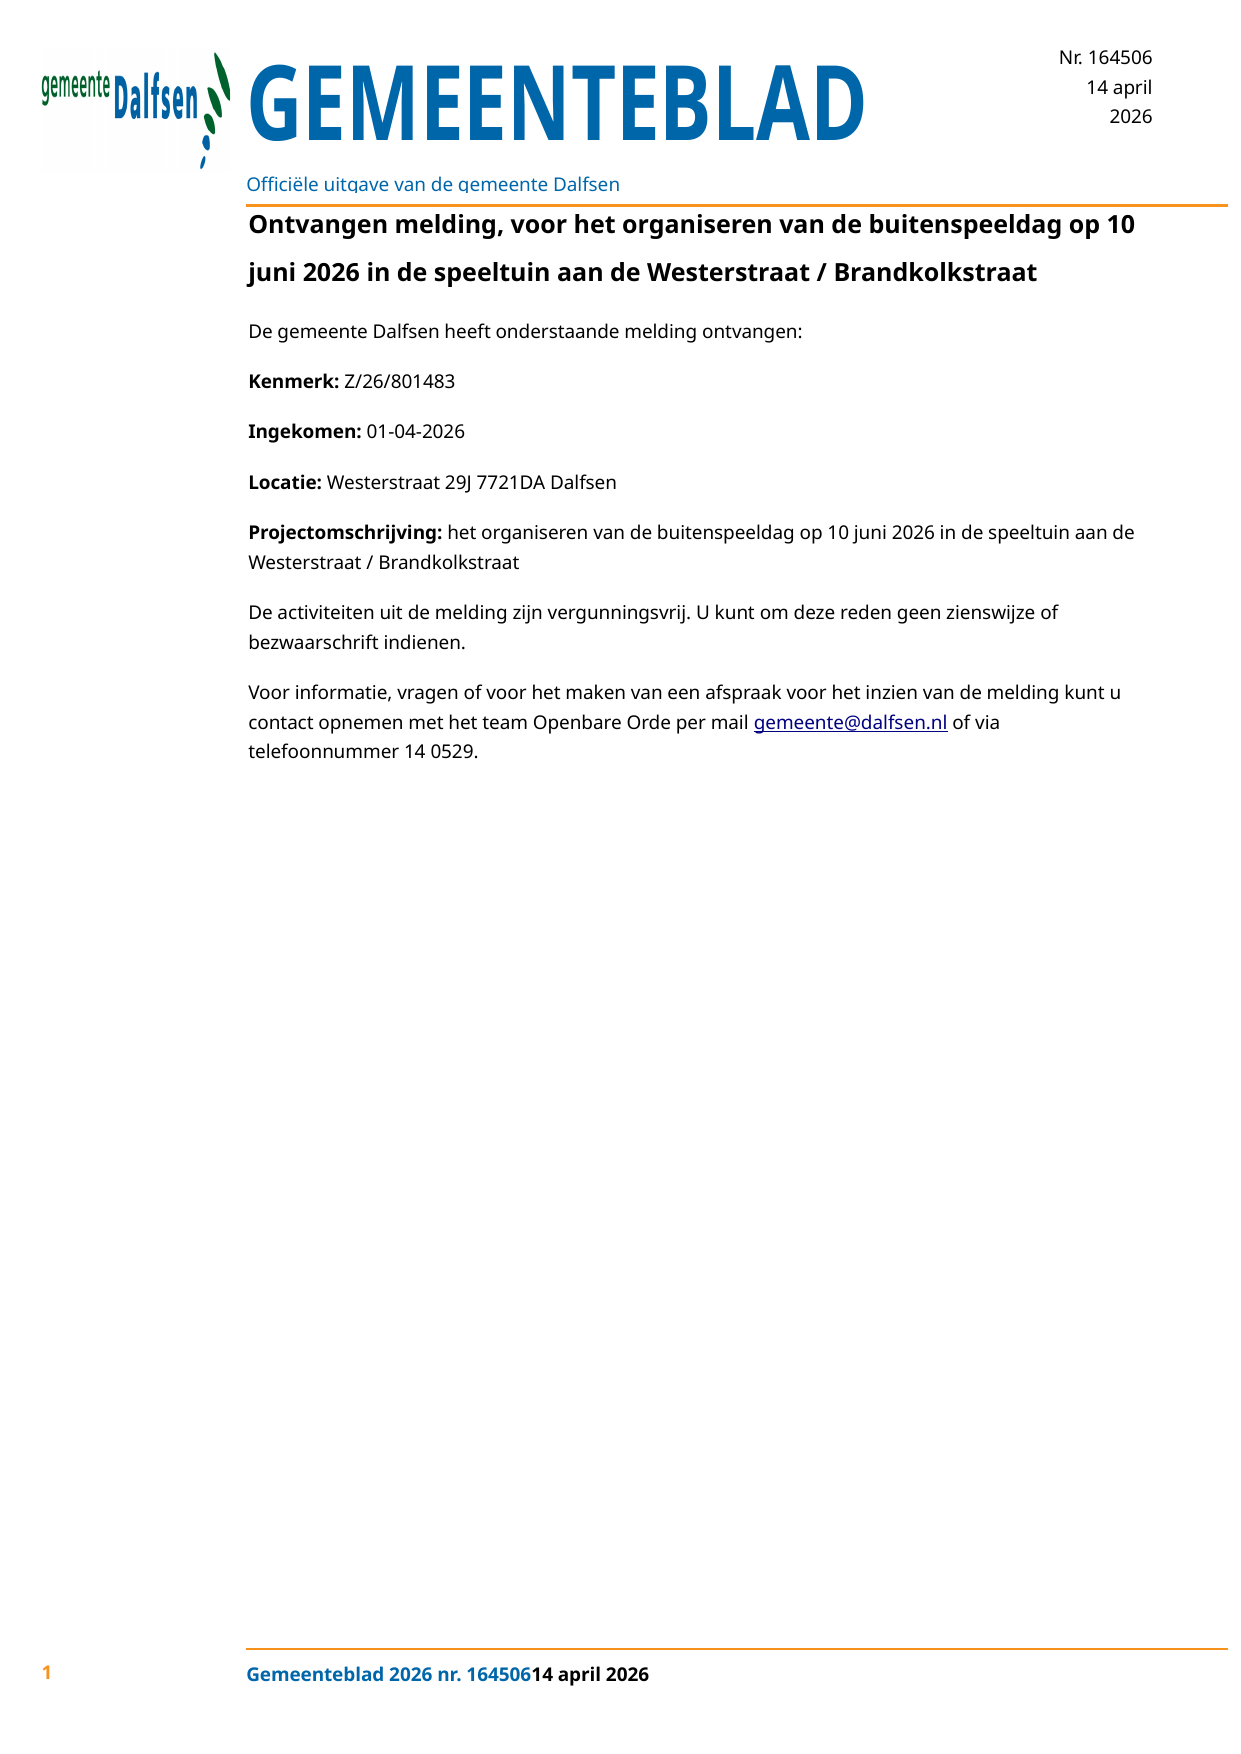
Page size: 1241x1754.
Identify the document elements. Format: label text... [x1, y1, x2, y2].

text Kenmerk: Z/26/801483 [248, 368, 1152, 394]
text De activiteiten uit de melding zijn vergunningsvrij. U kunt om deze reden geen zienswijze of bezwaarschrift indienen. [248, 599, 1152, 655]
picture [41, 47, 231, 172]
text Locatie: Westerstraat 29J 7721DA Dalfsen [248, 469, 1152, 495]
text Ingekomen: 01-04-2026 [248, 419, 1152, 444]
text Ontvangen melding, voor het organiseren van de buitenspeeldag op 10 juni 2026 in de speeltuin aan de Westerstraat / Brandkolkstraat [248, 207, 1152, 288]
text Projectomschrijving: het organiseren van de buitenspeeldag op 10 juni 2026 in de speeltuin aan de Westerstraat / Brandkolkstraat [248, 519, 1152, 575]
text Voor informatie, vragen of voor het maken van een afspraak voor het inzien van de melding kunt u contact opnemen met het team Openbare Orde per mail gemeente@dalfsen.nl of via telefoonnummer 14 0529. [248, 679, 1152, 764]
text De gemeente Dalfsen heeft onderstaande melding ontvangen: [248, 318, 1152, 344]
